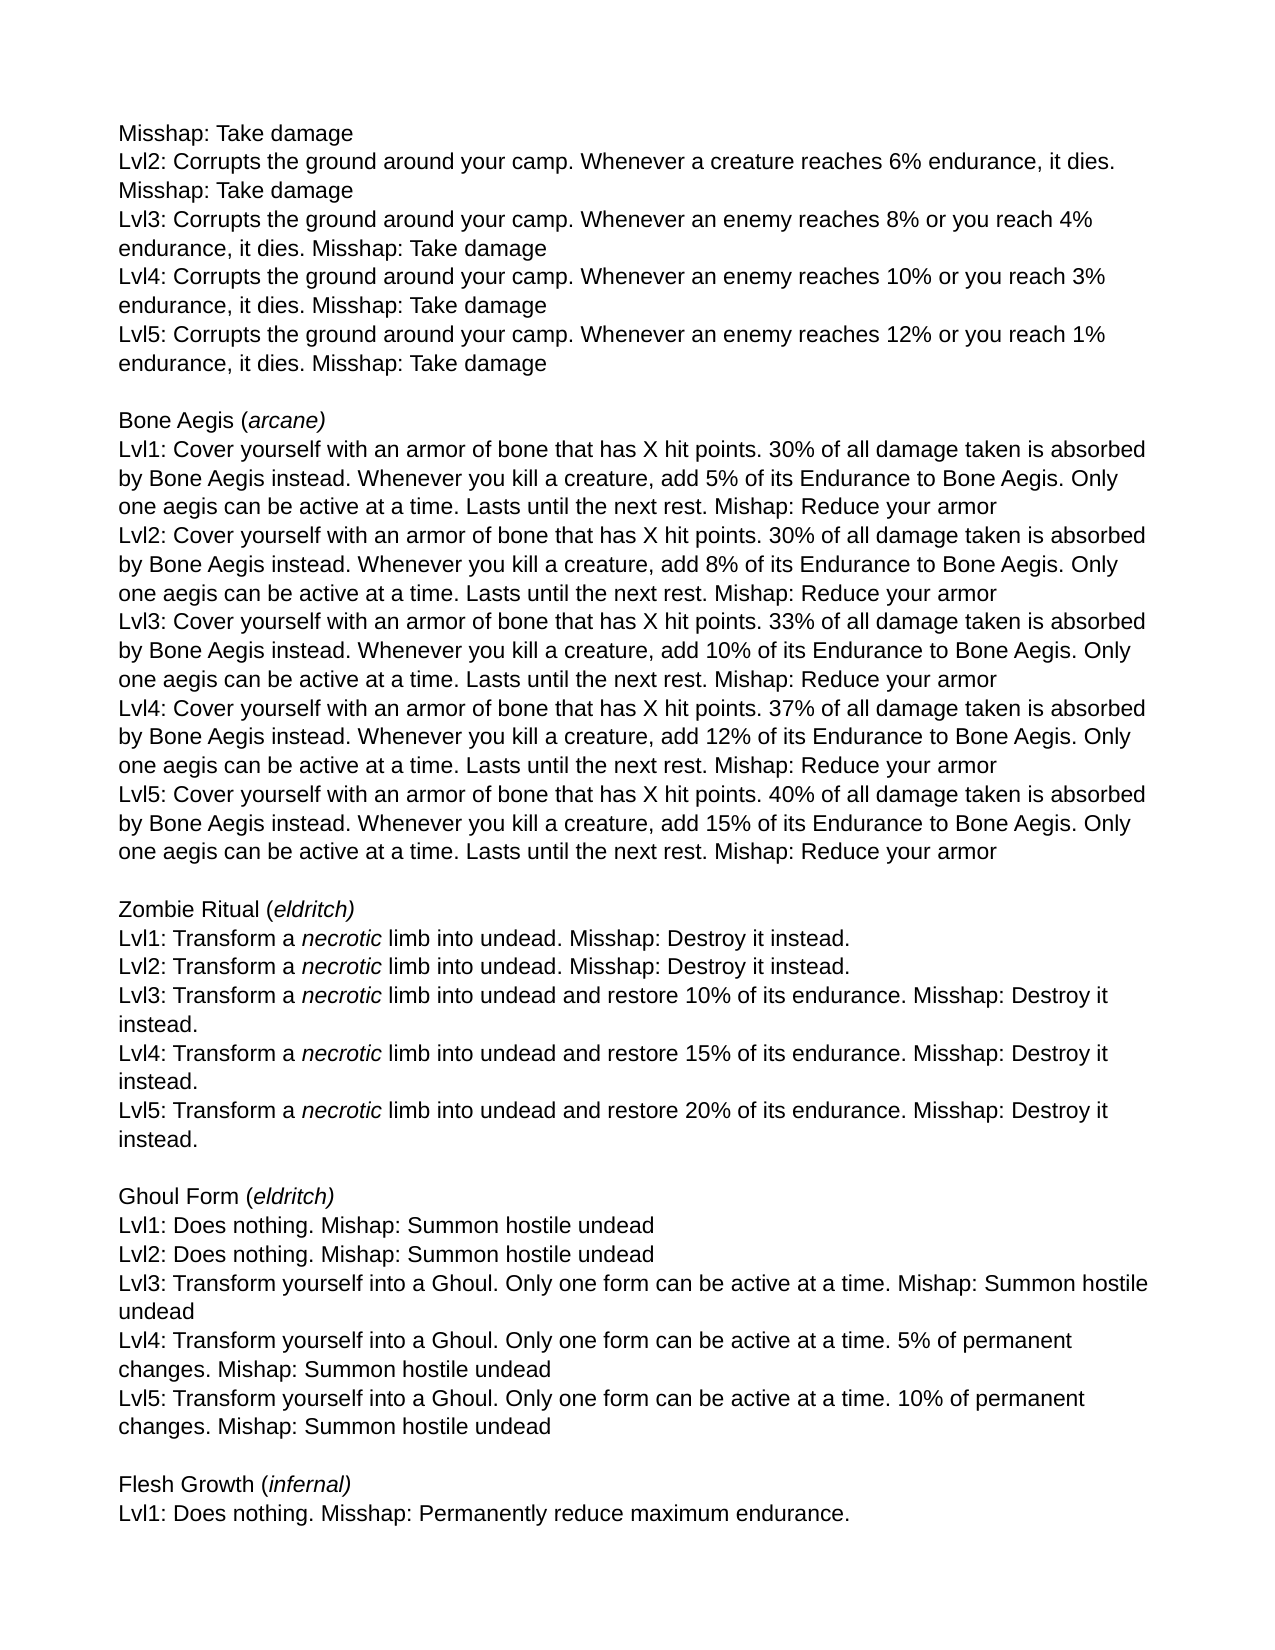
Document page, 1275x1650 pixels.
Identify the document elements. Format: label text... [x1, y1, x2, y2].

text Zombie Ritual (eldritch) [118, 894, 1157, 923]
text Lvl2: Transform a ­­necrotic limb into undead. Misshap: Destroy it instead. [118, 952, 1157, 981]
text Bone Aegis (arcane) [118, 406, 1157, 434]
text Lvl3: Transform a ­­necrotic limb into undead and restore 10% of its endurance. Misshap: Destroy it instead. [118, 981, 1157, 1038]
text Lvl5: Cover yourself with an armor of bone that has X hit points. 40% of all damage taken is absorbed by Bone Aegis instead. Whenever you kill a creature, add 15% of its Endurance to Bone Aegis. Only one aegis can be active at a time. Lasts until the next rest. Mishap: Reduce your armor [118, 779, 1157, 866]
text Lvl1: Does nothing. Mishap: Summon hostile undead Lvl2: Does nothing. Mishap: Summon hostile undead Lvl3: Transform yourself into a Ghoul. Only one form can be active at a time. Mishap: Summon hostile undead Lvl4: Transform yourself into a Ghoul. Only one form can be active at a time. 5% of permanent changes. Mishap: Summon hostile undead Lvl5: Transform yourself into a Ghoul. Only one form can be active at a time. 10% of permanent changes. Mishap: Summon hostile undead [118, 1211, 1157, 1469]
text Ghoul Form (eldritch) [118, 1182, 1157, 1211]
text Lvl5: Transform a ­­necrotic limb into undead and restore 20% of its endurance. Misshap: Destroy it instead. [118, 1096, 1157, 1153]
text Lvl2: Cover yourself with an armor of bone that has X hit points. 30% of all damage taken is absorbed by Bone Aegis instead. Whenever you kill a creature, add 8% of its Endurance to Bone Aegis. Only one aegis can be active at a time. Lasts until the next rest. Mishap: Reduce your armor [118, 521, 1157, 607]
text Lvl4: Cover yourself with an armor of bone that has X hit points. 37% of all damage taken is absorbed by Bone Aegis instead. Whenever you kill a creature, add 12% of its Endurance to Bone Aegis. Only one aegis can be active at a time. Lasts until the next rest. Mishap: Reduce your armor [118, 693, 1157, 779]
text Lvl5: Corrupts the ground around your camp. Whenever an enemy reaches 12% or you reach 1% endurance, it dies. Misshap: Take damage [118, 319, 1157, 406]
text Lvl1: Transform a ­­necrotic limb into undead. Misshap: Destroy it instead. [118, 923, 1157, 952]
text Misshap: Take damage Lvl2: Corrupts the ground around your camp. Whenever a creature reaches 6% endurance, it dies. Misshap: Take damage Lvl3: Corrupts the ground around your camp. Whenever an enemy reaches 8% or you reach 4% endurance, it dies. Misshap: Take damage Lvl4: Corrupts the ground around your camp. Whenever an enemy reaches 10% or you reach 3% endurance, it dies. Misshap: Take damage [118, 118, 1157, 319]
text Lvl3: Cover yourself with an armor of bone that has X hit points. 33% of all damage taken is absorbed by Bone Aegis instead. Whenever you kill a creature, add 10% of its Endurance to Bone Aegis. Only one aegis can be active at a time. Lasts until the next rest. Mishap: Reduce your armor [118, 607, 1157, 693]
text Lvl1: Cover yourself with an armor of bone that has X hit points. 30% of all damage taken is absorbed by Bone Aegis instead. Whenever you kill a creature, add 5% of its Endurance to Bone Aegis. Only one aegis can be active at a time. Lasts until the next rest. Mishap: Reduce your armor [118, 434, 1157, 521]
text Flesh Growth (infernal) Lvl1: Does nothing. Misshap: Permanently reduce maximum endurance. [118, 1469, 1157, 1527]
text Lvl4: Transform a ­­necrotic limb into undead and restore 15% of its endurance. Misshap: Destroy it instead. [118, 1038, 1157, 1096]
